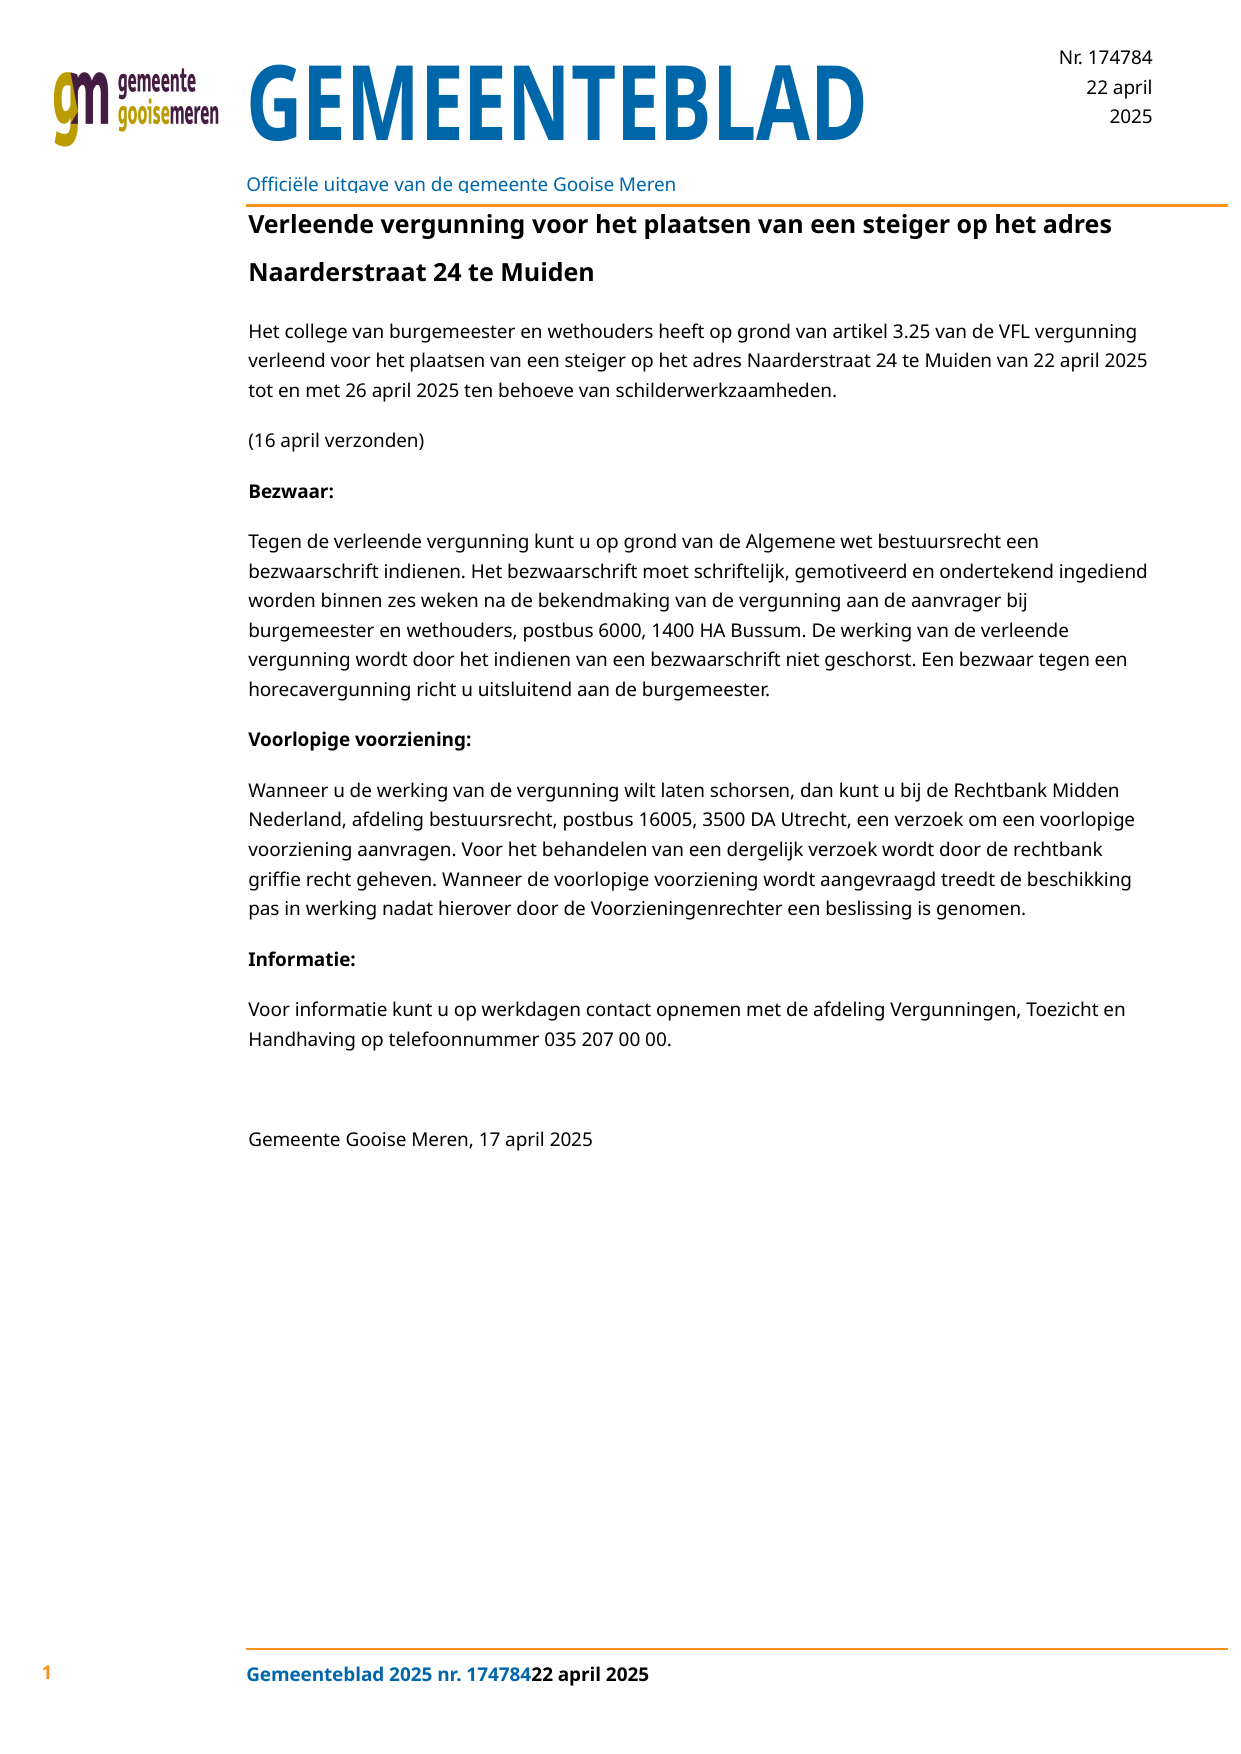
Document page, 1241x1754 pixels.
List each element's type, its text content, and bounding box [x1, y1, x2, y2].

text Verleende vergunning voor het plaatsen van een steiger op het adres Naarderstraat 24 te Muiden [248, 207, 1152, 288]
picture [41, 47, 231, 172]
text (16 april verzonden) [248, 427, 1152, 453]
text Bezwaar: [248, 478, 1152, 504]
text Gemeente Gooise Meren, 17 april 2025 [248, 1127, 1152, 1152]
text Tegen de verleende vergunning kunt u op grond van de Algemene wet bestuursrecht een bezwaarschrift indienen. Het bezwaarschrift moet schriftelijk, gemotiveerd en ondertekend ingediend worden binnen zes weken na de bekendmaking van de vergunning aan de aanvrager bij burgemeester en wethouders, postbus 6000, 1400 HA Bussum. De werking van de verleende vergunning wordt door het indienen van een bezwaarschrift niet geschorst. Een bezwaar tegen een horecavergunning richt u uitsluitend aan de burgemeester. [248, 528, 1152, 702]
text Informatie: [248, 946, 1152, 972]
text Voorlopige voorziening: [248, 727, 1152, 752]
text Wanneer u de werking van de vergunning wilt laten schorsen, dan kunt u bij de Rechtbank Midden Nederland, afdeling bestuursrecht, postbus 16005, 3500 DA Utrecht, een verzoek om een voorlopige voorziening aanvragen. Voor het behandelen van een dergelijk verzoek wordt door de rechtbank griffie recht geheven. Wanneer de voorlopige voorziening wordt aangevraagd treedt de beschikking pas in werking nadat hierover door de Voorzieningenrechter een beslissing is genomen. [248, 777, 1152, 921]
text Voor informatie kunt u op werkdagen contact opnemen met de afdeling Vergunningen, Toezicht en Handhaving op telefoonnummer 035 207 00 00. [248, 996, 1152, 1052]
text Het college van burgemeester en wethouders heeft op grond van artikel 3.25 van de VFL vergunning verleend voor het plaatsen van een steiger op het adres Naarderstraat 24 te Muiden van 22 april 2025 tot en met 26 april 2025 ten behoeve van schilderwerkzaamheden. [248, 318, 1152, 403]
